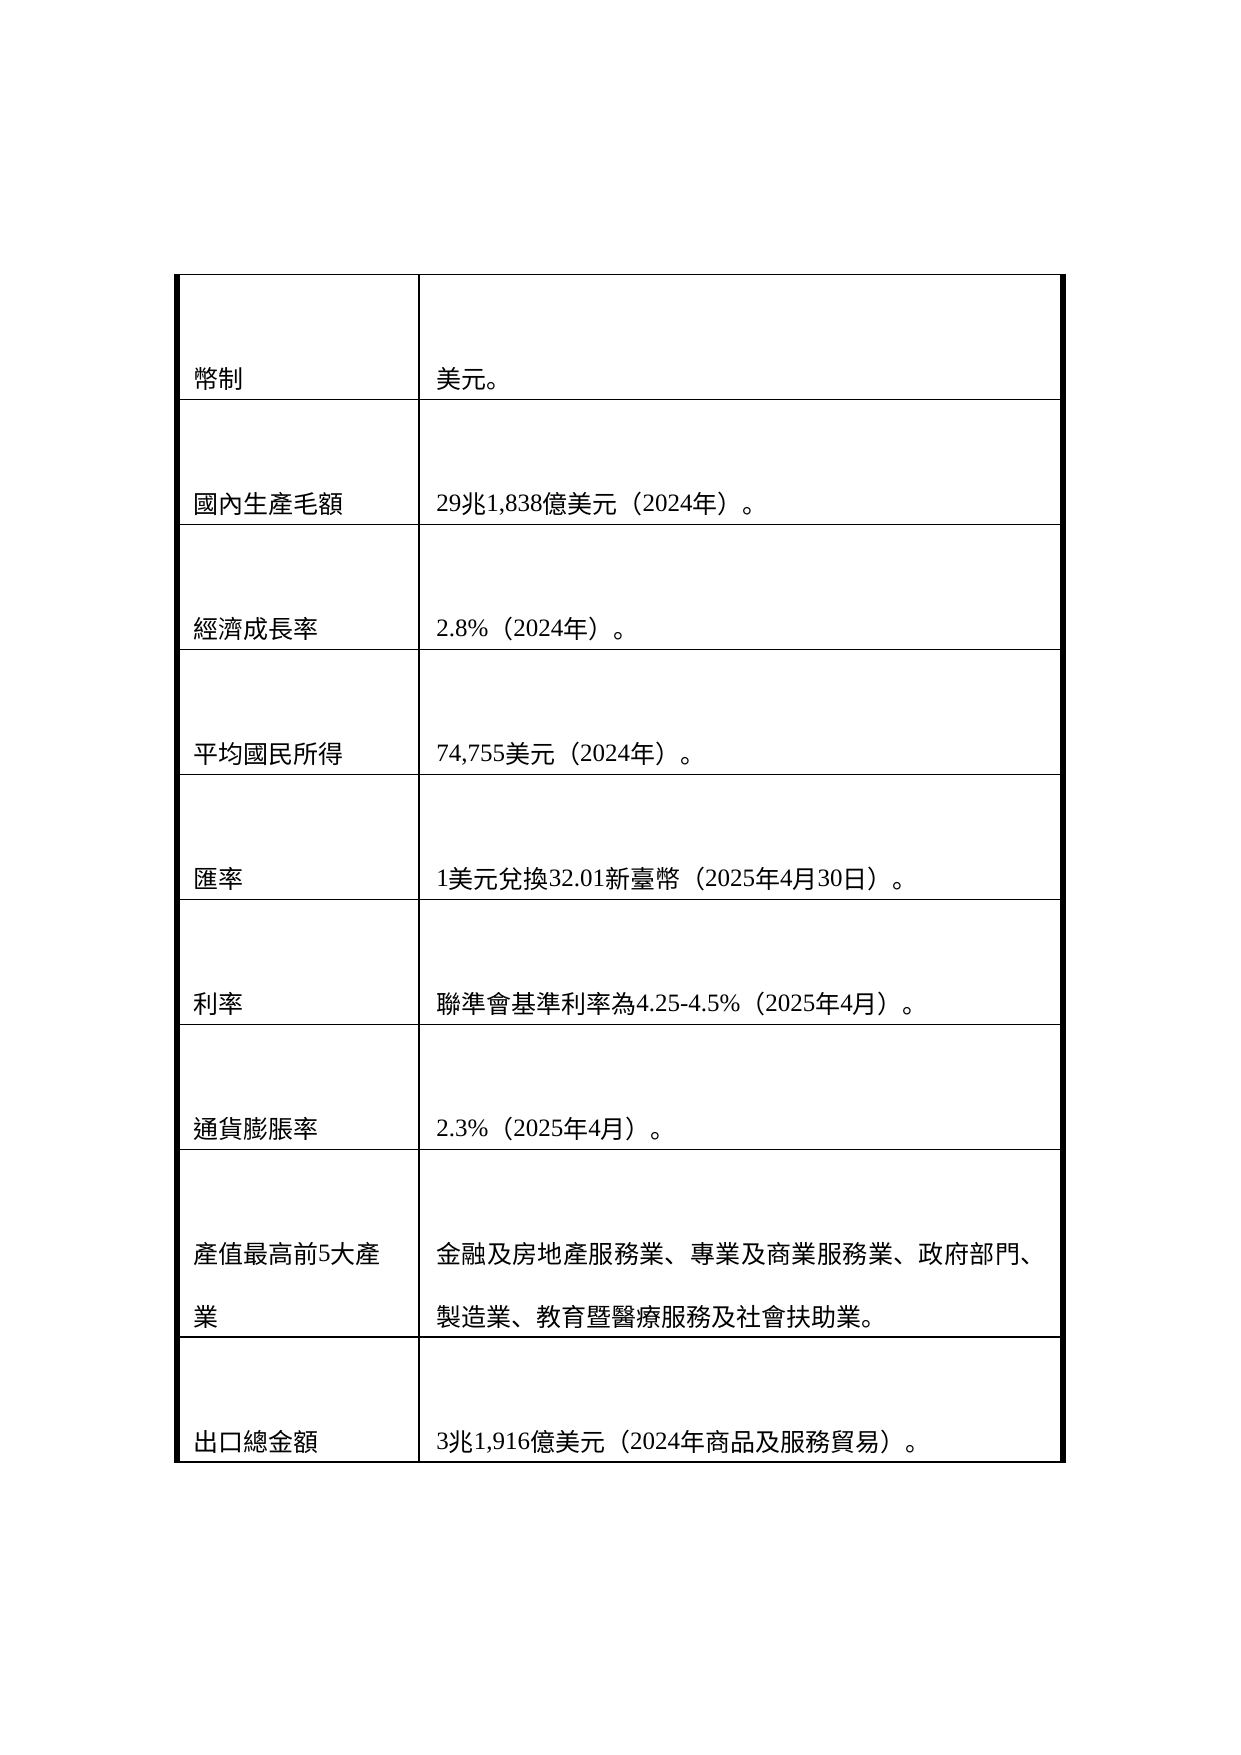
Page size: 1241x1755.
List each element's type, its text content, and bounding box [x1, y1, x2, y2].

table_cell 2.3%（2025年4月）。 [420, 1025, 1060, 1149]
table_cell 聯準會基準利率為4.25-4.5%（2025年4月）。 [420, 900, 1060, 1024]
table_cell 美元。 [420, 275, 1060, 399]
table_cell 幣制 [180, 275, 418, 399]
table_cell 金融及房地產服務業、專業及商業服務業、政府部門、製造業、教育暨醫療服務及社會扶助業。 [420, 1150, 1060, 1336]
table_cell 匯率 [180, 775, 418, 899]
table_cell 出口總金額 [180, 1338, 418, 1461]
table_cell 平均國民所得 [180, 650, 418, 774]
table_cell 產值最高前5大產業 [180, 1150, 418, 1336]
table_cell 通貨膨脹率 [180, 1025, 418, 1149]
table_cell 3兆1,916億美元（2024年商品及服務貿易）。 [420, 1338, 1060, 1461]
table_cell 74,755美元（2024年）。 [420, 650, 1060, 774]
table_cell 經濟成長率 [180, 525, 418, 649]
table_cell 利率 [180, 900, 418, 1024]
table_cell 29兆1,838億美元（2024年）。 [420, 400, 1060, 524]
table_cell 國內生產毛額 [180, 400, 418, 524]
table_cell 2.8%（2024年）。 [420, 525, 1060, 649]
table_cell 1美元兌換32.01新臺幣（2025年4月30日）。 [420, 775, 1060, 899]
